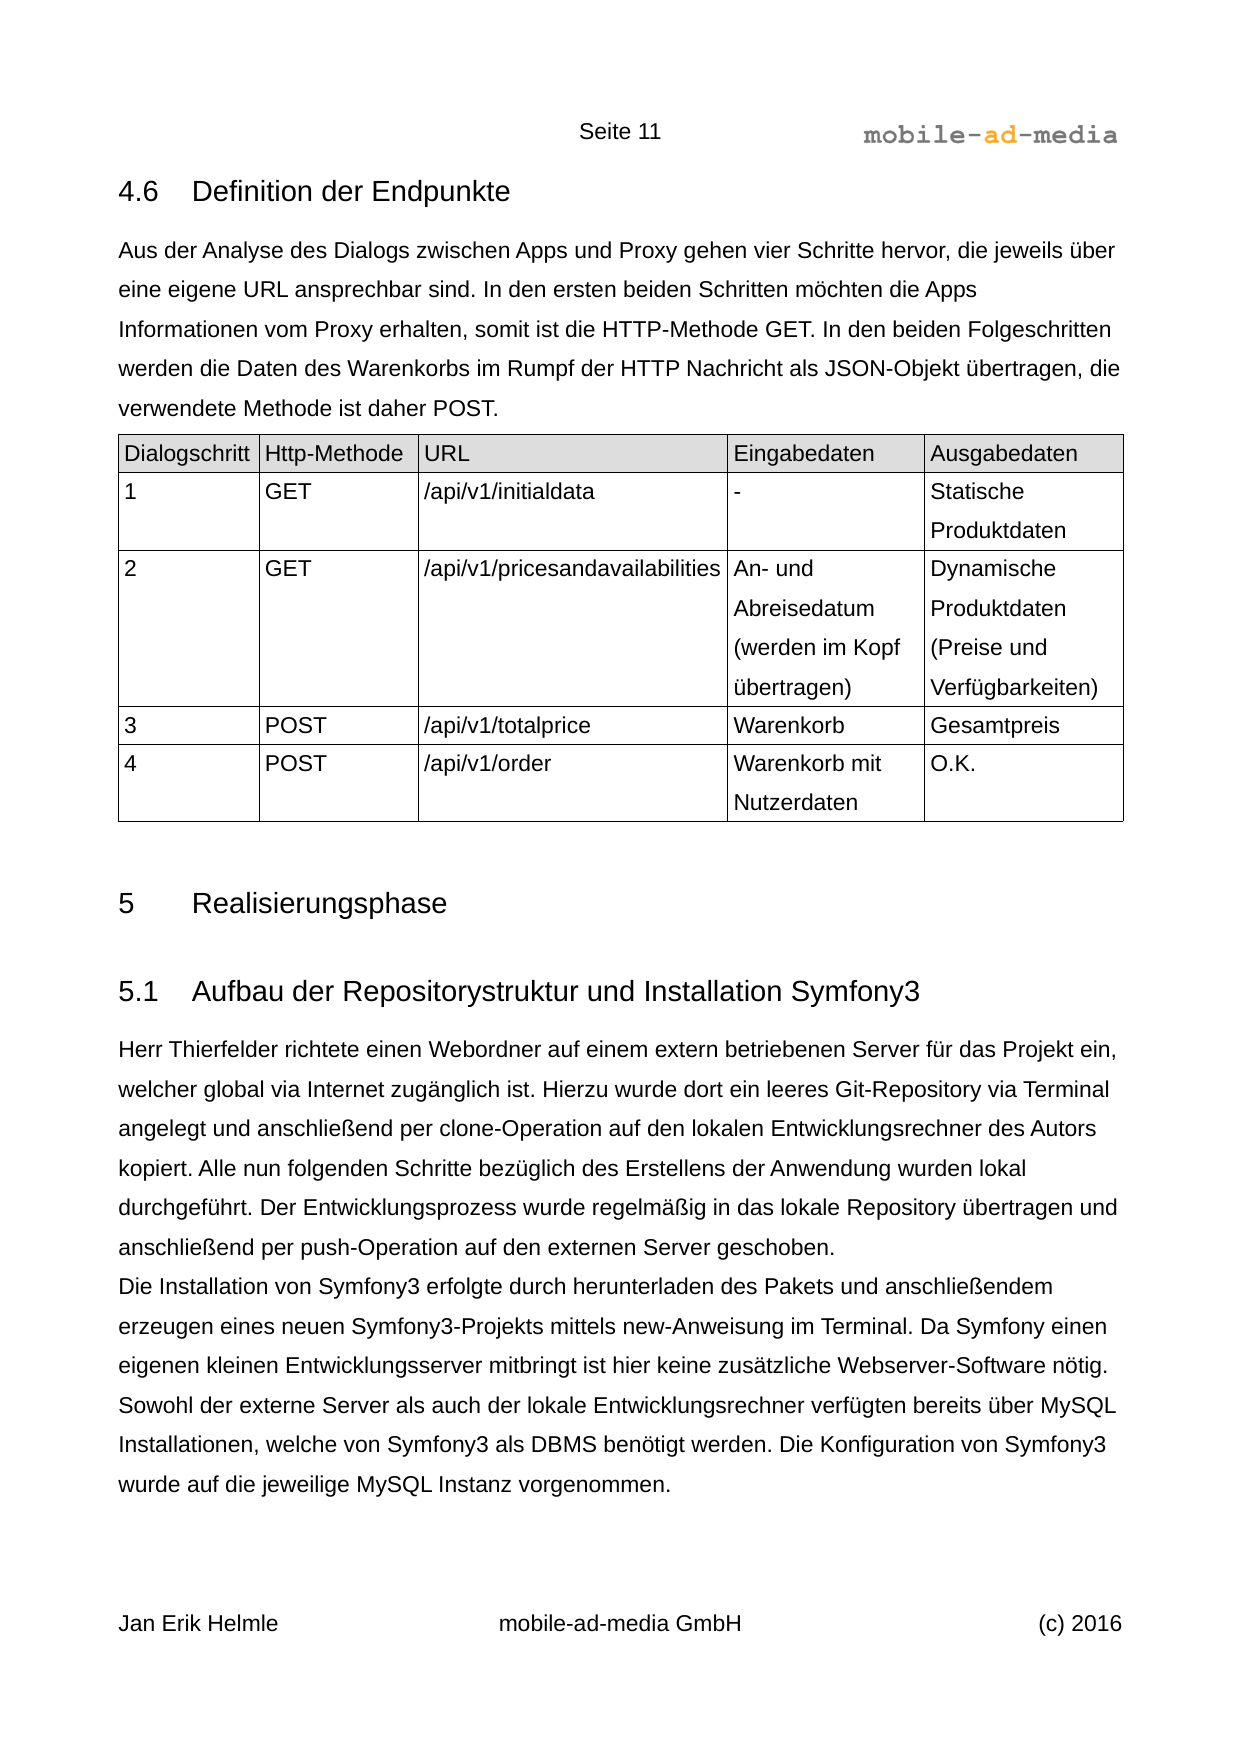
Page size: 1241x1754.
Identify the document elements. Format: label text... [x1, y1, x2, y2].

table_cell POST [260, 707, 418, 744]
text Sowohl der externe Server als auch der lokale Entwicklungsrechner verfügten bereits über MySQL Installationen, welche von Symfony3 als DBMS benötigt werden. Die Konfiguration von Symfony3 wurde auf die jeweilige MySQL Instanz vorgenommen. [118, 1392, 1122, 1497]
table_cell /api/v1/totalprice [419, 707, 727, 744]
table_cell /api/v1/order [419, 745, 727, 821]
table_header Dialogschritt [119, 435, 259, 472]
text Herr Thierfelder richtete einen Webordner auf einem extern betriebenen Server für das Projekt ein, welcher global via Internet zugänglich ist. Hierzu wurde dort ein leeres Git-Repository via Terminal angelegt und anschließend per clone-Operation auf den lokalen Entwicklungsrechner des Autors kopiert. Alle nun folgenden Schritte bezüglich des Erstellens der Anwendung wurden lokal durchgeführt. Der Entwicklungsprozess wurde regelmäßig in das lokale Repository übertragen und anschließend per push-Operation auf den externen Server geschoben. [118, 1036, 1122, 1260]
table_cell O.K. [925, 745, 1123, 821]
table_cell POST [260, 745, 418, 821]
table_cell An- und Abreisedatum (werden im Kopf übertragen) [728, 551, 924, 706]
table_cell 1 [119, 473, 259, 549]
table_cell 3 [119, 707, 259, 744]
table_cell /api/v1/initialdata [419, 473, 727, 549]
table_cell 4 [119, 745, 259, 821]
subtitle 5.1 Aufbau der Repositorystruktur und Installation Symfony3 [118, 973, 1122, 1007]
table_cell Statische Produktdaten [925, 473, 1123, 549]
table_cell Warenkorb [728, 707, 924, 744]
table_header Ausgabedaten [925, 435, 1123, 472]
subtitle 5 Realisierungsphase [118, 886, 1122, 919]
table_header URL [419, 435, 727, 472]
table_cell Gesamtpreis [925, 707, 1123, 744]
table_cell /api/v1/pricesandavailabilities [419, 551, 727, 706]
table_cell - [728, 473, 924, 549]
text Die Installation von Symfony3 erfolgte durch herunterladen des Pakets und anschließendem erzeugen eines neuen Symfony3-Projekts mittels new-Anweisung im Terminal. Da Symfony einen eigenen kleinen Entwicklungsserver mitbringt ist hier keine zusätzliche Webserver-Software nötig. [118, 1273, 1122, 1378]
table_header Eingabedaten [728, 435, 924, 472]
table_cell GET [260, 551, 418, 706]
table_cell Warenkorb mit Nutzerdaten [728, 745, 924, 821]
table_cell Dynamische Produktdaten (Preise und Verfügbarkeiten) [925, 551, 1123, 706]
table_cell GET [260, 473, 418, 549]
table_header Http-Methode [260, 435, 418, 472]
text Aus der Analyse des Dialogs zwischen Apps und Proxy gehen vier Schritte hervor, die jeweils über eine eigene URL ansprechbar sind. In den ersten beiden Schritten möchten die Apps Informationen vom Proxy erhalten, somit ist die HTTP-Methode GET. In den beiden Folgeschritten werden die Daten des Warenkorbs im Rumpf der HTTP Nachricht als JSON-Objekt übertragen, die verwendete Methode ist daher POST. [118, 237, 1122, 421]
subtitle 4.6 Definition der Endpunkte [118, 174, 1122, 207]
table_cell 2 [119, 551, 259, 706]
picture [863, 118, 1118, 150]
